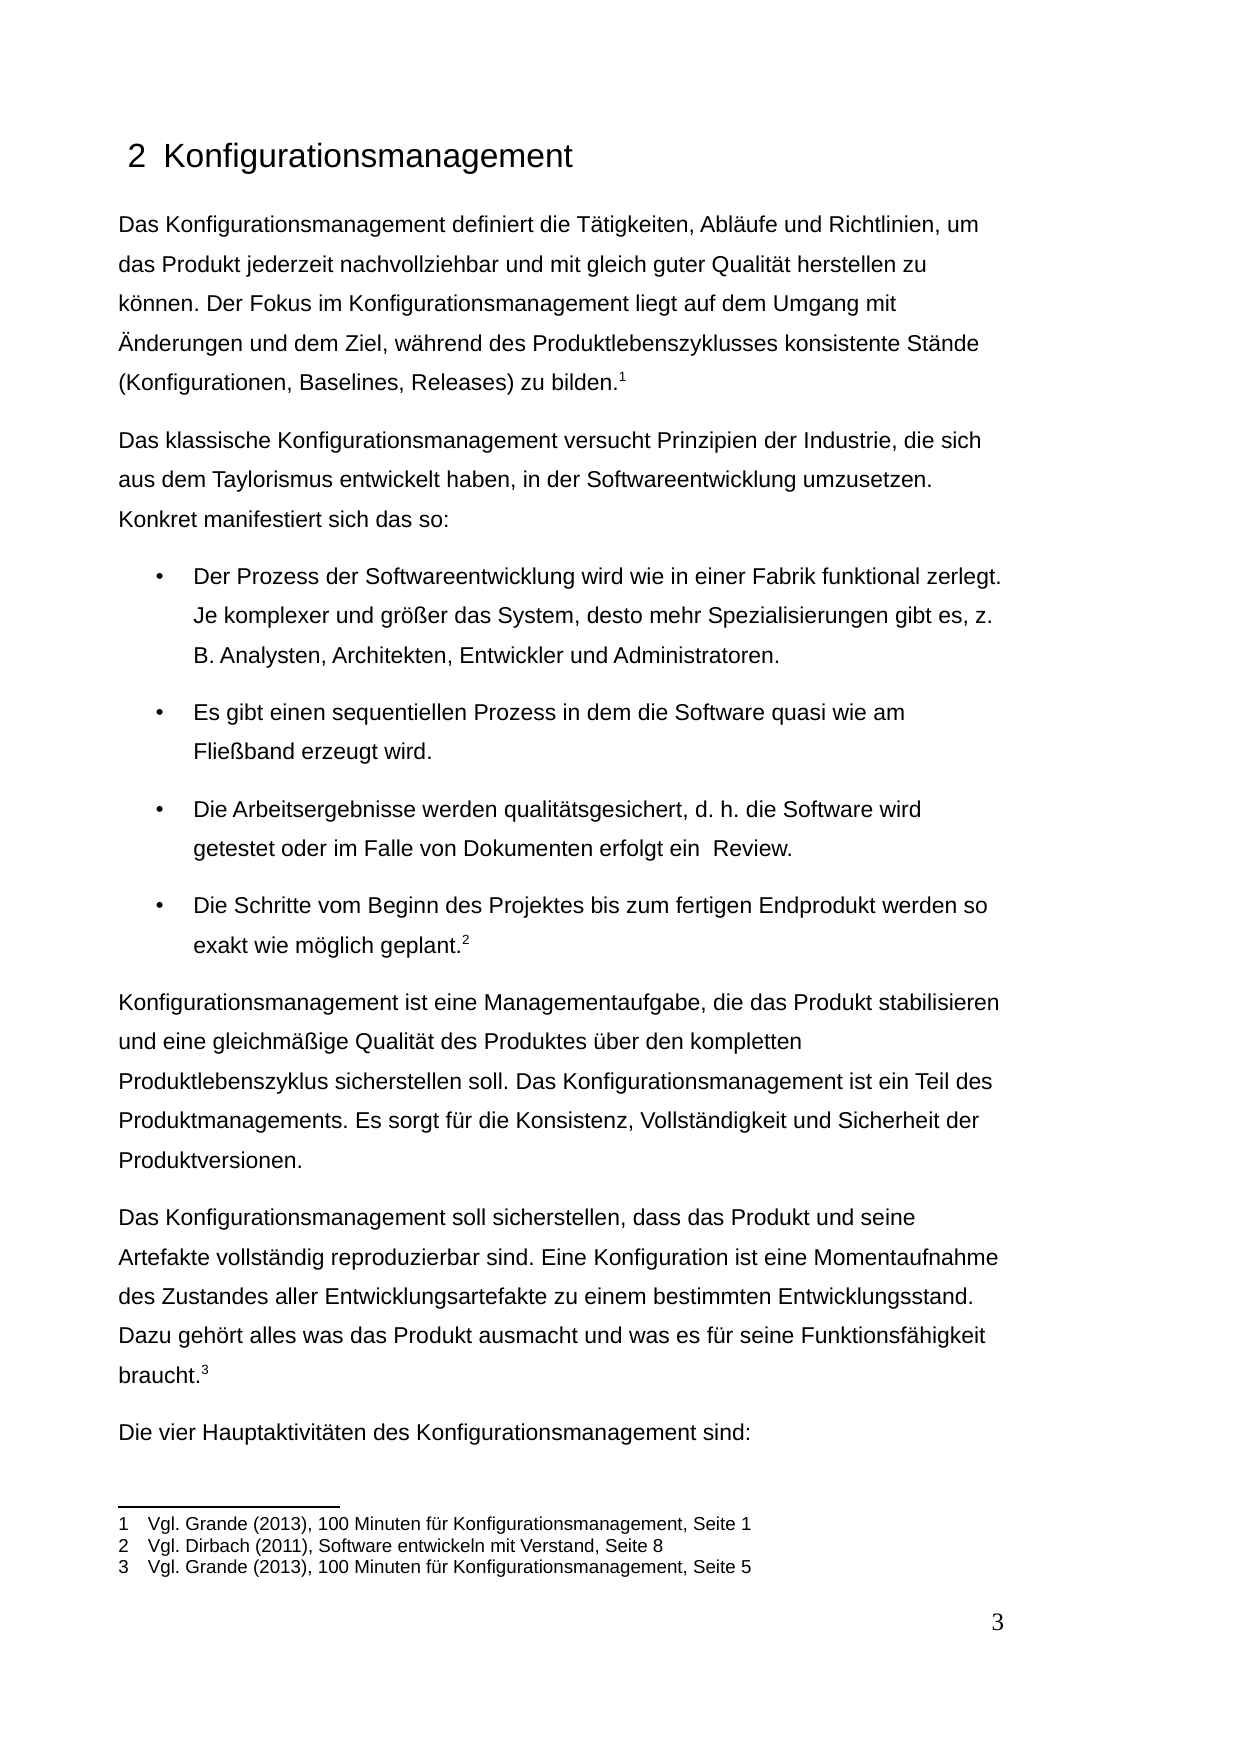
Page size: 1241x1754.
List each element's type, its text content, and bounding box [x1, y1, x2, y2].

text Vgl. Grande (2013), 100 Minuten für Konfigurationsmanagement, Seite 5 [118, 1556, 1004, 1578]
list Vgl. Dirbach (2011), Software entwickeln mit Verstand, Seite 8 [118, 1534, 1004, 1556]
list Die Schritte vom Beginn des Projektes bis zum fertigen Endprodukt werden so exakt wie möglich geplant. [156, 892, 1004, 958]
text Das klassische Konfigurationsmanagement versucht Prinzipien der Industrie, die sich aus dem Taylorismus entwickelt haben, in der Softwareentwicklung umzusetzen. Konkret manifestiert sich das so: [118, 427, 1004, 532]
text Das Konfigurationsmanagement soll sicherstellen, dass das Produkt und seine Artefakte vollständig reproduzierbar sind. Eine Konfiguration ist eine Momentaufnahme des Zustandes aller Entwicklungsartefakte zu einem bestimmten Entwicklungsstand. Dazu gehört alles was das Produkt ausmacht und was es für seine Funktionsfähigkeit braucht. [118, 1204, 1004, 1388]
text Das Konfigurationsmanagement definiert die Tätigkeiten, Abläufe und Richtlinien, um das Produkt jederzeit nachvollziehbar und mit gleich guter Qualität herstellen zu können. Der Fokus im Konfigurationsmanagement liegt auf dem Umgang mit Änderungen und dem Ziel, während des Produktlebenszyklusses konsistente Stände (Konfigurationen, Baselines, Releases) zu bilden. [118, 211, 1004, 396]
list Der Prozess der Softwareentwicklung wird wie in einer Fabrik funktional zerlegt. Je komplexer und größer das System, desto mehr Spezialisierungen gibt es, z. B. Analysten, Architekten, Entwickler und Administratoren. [156, 563, 1004, 668]
list Die Arbeitsergebnisse werden qualitätsgesichert, d. h. die Software wird getestet oder im Falle von Dokumenten erfolgt ein Review. [156, 796, 1004, 861]
subtitle Konfigurationsmanagement [118, 136, 1004, 174]
text Konfigurationsmanagement ist eine Managementaufgabe, die das Produkt stabilisieren und eine gleichmäßige Qualität des Produktes über den kompletten Produktlebenszyklus sicherstellen soll. Das Konfigurationsmanagement ist ein Teil des Produktmanagements. Es sorgt für die Konsistenz, Vollständigkeit und Sicherheit der Produktversionen. [118, 989, 1004, 1173]
text Die vier Hauptaktivitäten des Konfigurationsmanagement sind: [118, 1419, 1004, 1445]
list Es gibt einen sequentiellen Prozess in dem die Software quasi wie am Fließband erzeugt wird. [156, 699, 1004, 765]
text Vgl. Grande (2013), 100 Minuten für Konfigurationsmanagement, Seite 1 [118, 1513, 1004, 1534]
